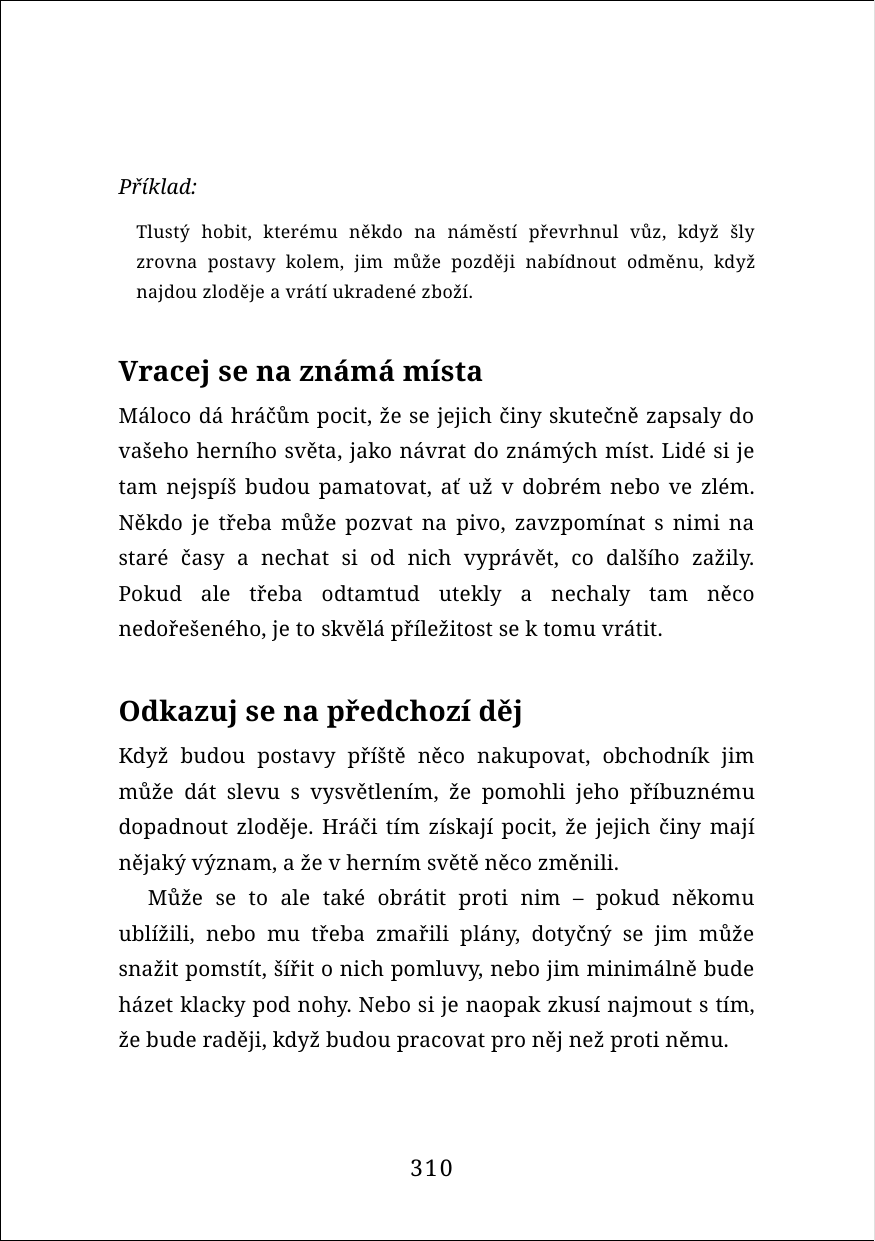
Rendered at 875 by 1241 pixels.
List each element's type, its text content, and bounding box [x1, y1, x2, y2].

subtitle Odkazuj se na předchozí děj [118, 691, 756, 729]
text Tlustý hobit, kterému někdo na náměstí převrhnul vůz, když šly zrovna postavy kolem, jim může později nabídnout odměnu, když najdou zloděje a vrátí ukradené zboží. [136, 219, 756, 304]
text Máloco dá hráčům pocit, že se jejich činy skutečně zapsaly do vašeho herního světa, jako návrat do známých míst. Lidé si je tam nejspíš budou pamatovat, ať už v dobrém nebo ve zlém. Někdo je třeba může pozvat na pivo, zavzpomínat s nimi na staré časy a nechat si od nich vyprávět, co dalšího zažily. Pokud ale třeba odtamtud utekly a nechaly tam něco nedořešeného, je to skvělá příležitost se k tomu vrátit. [118, 401, 756, 643]
subtitle Vracej se na známá místa [118, 351, 756, 389]
text Když budou postavy příště něco nakupovat, obchodník jim může dát slevu s vysvětlením, že pomohli jeho příbuznému dopadnout zloděje. Hráči tím získají pocit, že jejich činy mají nějaký význam, a že v herním světě něco změnili. Může se to ale také obrátit proti nim – pokud někomu ublížili, nebo mu třeba zmařili plány, dotyčný se jim může snažit pomstít, šířit o nich pomluvy, nebo jim minimálně bude házet klacky pod nohy. Nebo si je naopak zkusí najmout s tím, že bude raději, když budou pracovat pro něj než proti němu. [118, 741, 756, 1054]
text Příklad: [118, 172, 756, 200]
